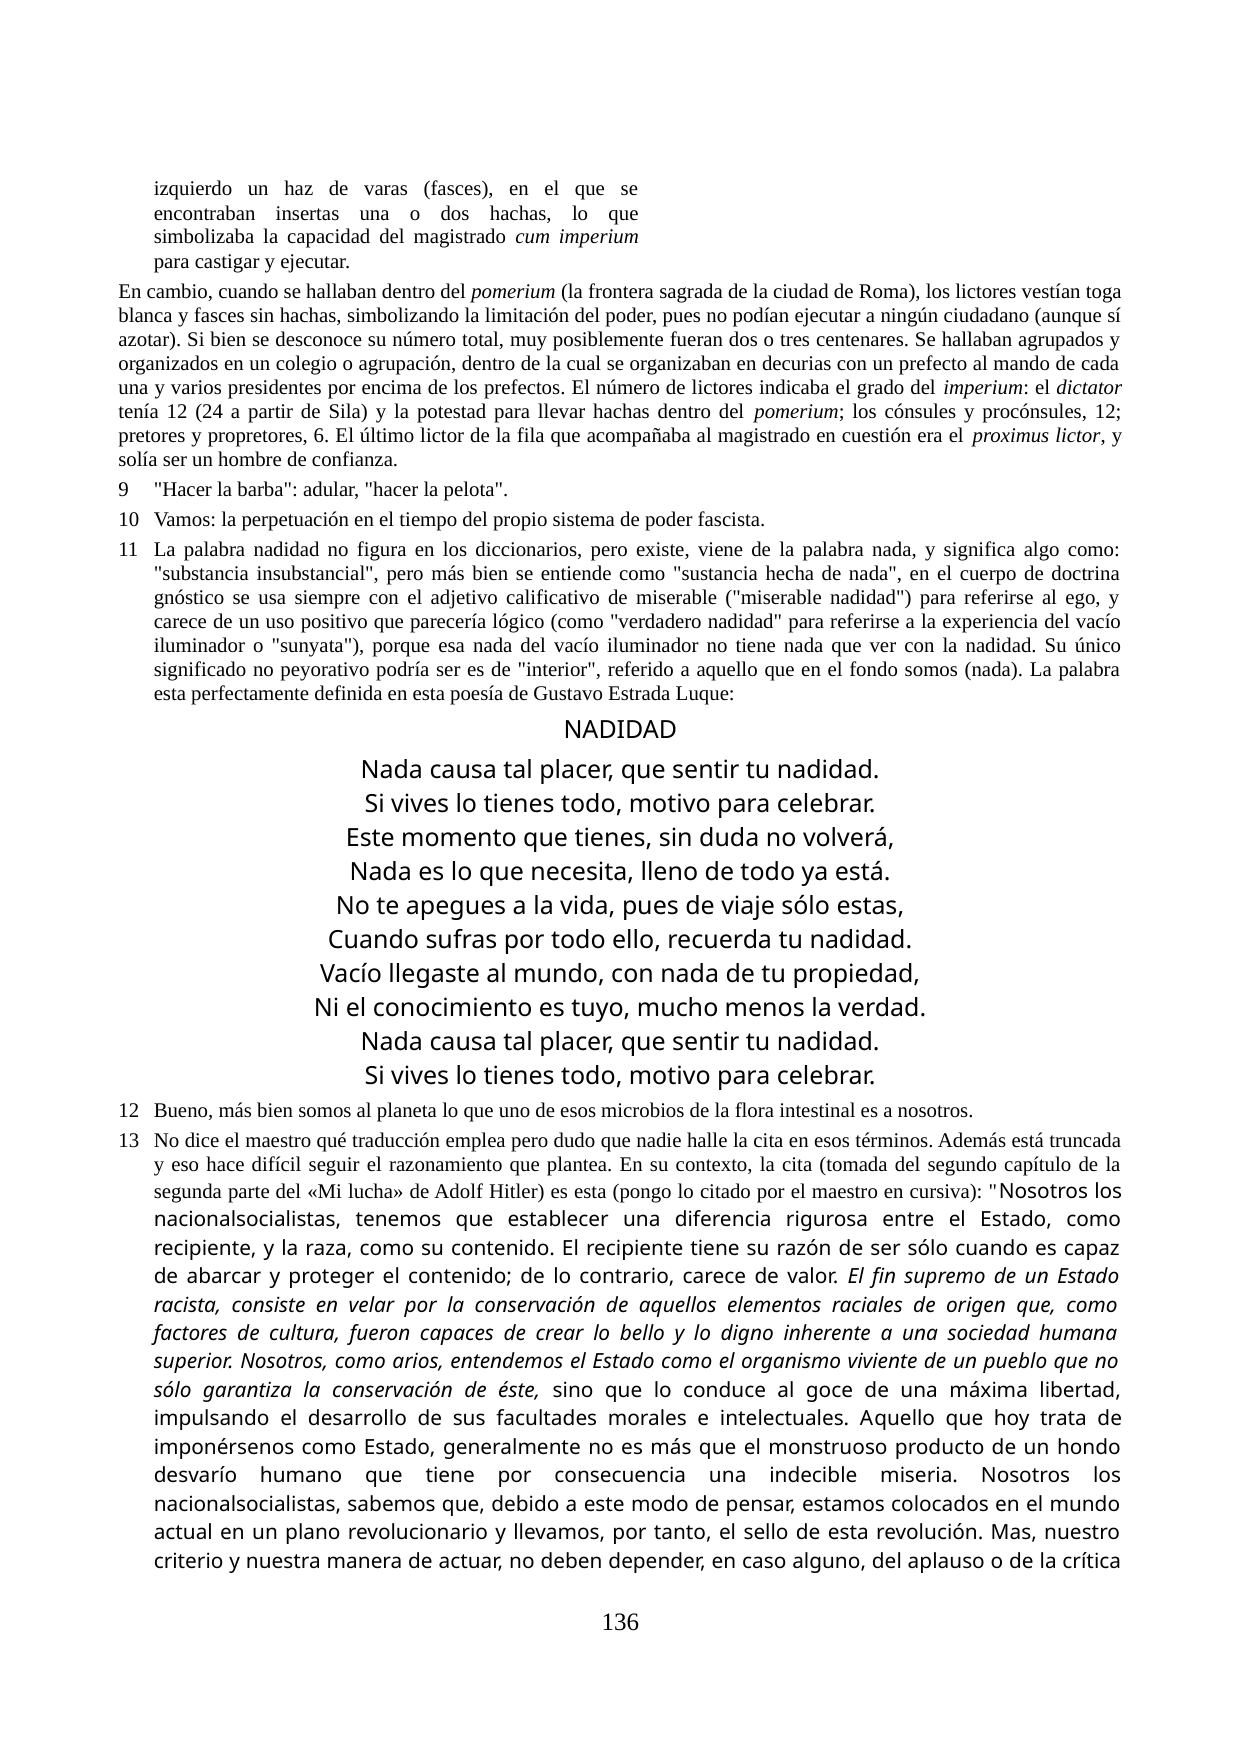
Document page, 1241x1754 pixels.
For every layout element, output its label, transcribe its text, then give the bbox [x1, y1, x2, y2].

text Nada es lo que necesita, lleno de todo ya está. [118, 853, 1122, 888]
text Vacío llegaste al mundo, con nada de tu propiedad, [118, 956, 1122, 990]
text No te apegues a la vida, pues de viaje sólo estas, [118, 888, 1122, 922]
text "Hacer la barba": adular, "hacer la pelota". [118, 477, 1122, 501]
text izquierdo un haz de varas (fasces), en el que se encontraban insertas una o dos hachas, lo que simbolizaba la capacidad del magistrado cum imperium para castigar y ejecutar. [118, 176, 639, 273]
text Si vives lo tienes todo, motivo para celebrar. [118, 1058, 1122, 1092]
text Este momento que tienes, sin duda no volverá, [118, 819, 1122, 853]
text Nada causa tal placer, que sentir tu nadidad. [118, 1024, 1122, 1058]
text Si vives lo tienes todo, motivo para celebrar. [118, 785, 1122, 819]
text En cambio, cuando se hallaban dentro del pomerium (la frontera sagrada de la ciudad de Roma), los lictores vestían toga blanca y fasces sin hachas, simbolizando la limitación del poder, pues no podían ejecutar a ningún ciudadano (aunque sí azotar). Si bien se desconoce su número total, muy posiblemente fueran dos o tres centenares. Se hallaban agrupados y organizados en un colegio o agrupación, dentro de la cual se organizaban en decurias con un prefecto al mando de cada una y varios presidentes por encima de los prefectos. El número de lictores indicaba el grado del imperium: el dictator tenía 12 (24 a partir de Sila) y la potestad para llevar hachas dentro del pomerium; los cónsules y procónsules, 12; pretores y propretores, 6. El último lictor de la fila que acompañaba al magistrado en cuestión era el proximus lictor, y solía ser un hombre de confianza. [118, 278, 1122, 471]
text Nada causa tal placer, que sentir tu nadidad. [118, 751, 1122, 785]
text Vamos: la perpetuación en el tiempo del propio sistema de poder fascista. [118, 507, 1122, 531]
text No dice el maestro qué traducción emplea pero dudo que nadie halle la cita en esos términos. Además está truncada y eso hace difícil seguir el razonamiento que plantea. En su contexto, la cita (tomada del segundo capítulo de la segunda parte del «Mi lucha» de Adolf Hitler) es esta (pongo lo citado por el maestro en cursiva): "Nosotros los nacionalsocialistas, tenemos que establecer una diferencia rigurosa entre el Estado, como recipiente, y la raza, como su contenido. El recipiente tiene su razón de ser sólo cuando es capaz de abarcar y proteger el contenido; de lo contrario, carece de valor. El fin supremo de un Estado racista, consiste en velar por la conservación de aquellos elementos raciales de origen que, como factores de cultura, fueron capaces de crear lo bello y lo digno inherente a una sociedad humana superior. Nosotros, como arios, entendemos el Estado como el organismo viviente de un pueblo que no sólo garantiza la conservación de éste, sino que lo conduce al goce de una máxima libertad, impulsando el desarrollo de sus facultades morales e intelectuales. Aquello que hoy trata de imponérsenos como Estado, generalmente no es más que el monstruoso producto de un hondo desvarío humano que tiene por consecuencia una indecible miseria. Nosotros los nacionalsocialistas, sabemos que, debido a este modo de pensar, estamos colocados en el mundo actual en un plano revolucionario y llevamos, por tanto, el sello de esta revolución. Mas, nuestro criterio y nuestra manera de actuar, no deben depender, en caso alguno, del aplauso o de la crítica [118, 1128, 1122, 1574]
text NADIDAD [118, 711, 1122, 745]
text Bueno, más bien somos al planeta lo que uno de esos microbios de la flora intestinal es a nosotros. [118, 1098, 1122, 1122]
text Ni el conocimiento es tuyo, mucho menos la verdad. [118, 990, 1122, 1024]
text Cuando sufras por todo ello, recuerda tu nadidad. [118, 922, 1122, 956]
text La palabra nadidad no figura en los diccionarios, pero existe, viene de la palabra nada, y significa algo como: "substancia insubstancial", pero más bien se entiende como "sustancia hecha de nada", en el cuerpo de doctrina gnóstico se usa siempre con el adjetivo calificativo de miserable ("miserable nadidad") para referirse al ego, y carece de un uso positivo que parecería lógico (como "verdadero nadidad" para referirse a la experiencia del vacío iluminador o "sunyata"), porque esa nada del vacío iluminador no tiene nada que ver con la nadidad. Su único significado no peyorativo podría ser es de "interior", referido a aquello que en el fondo somos (nada). La palabra esta perfectamente definida en esta poesía de Gustavo Estrada Luque: [118, 537, 1122, 705]
